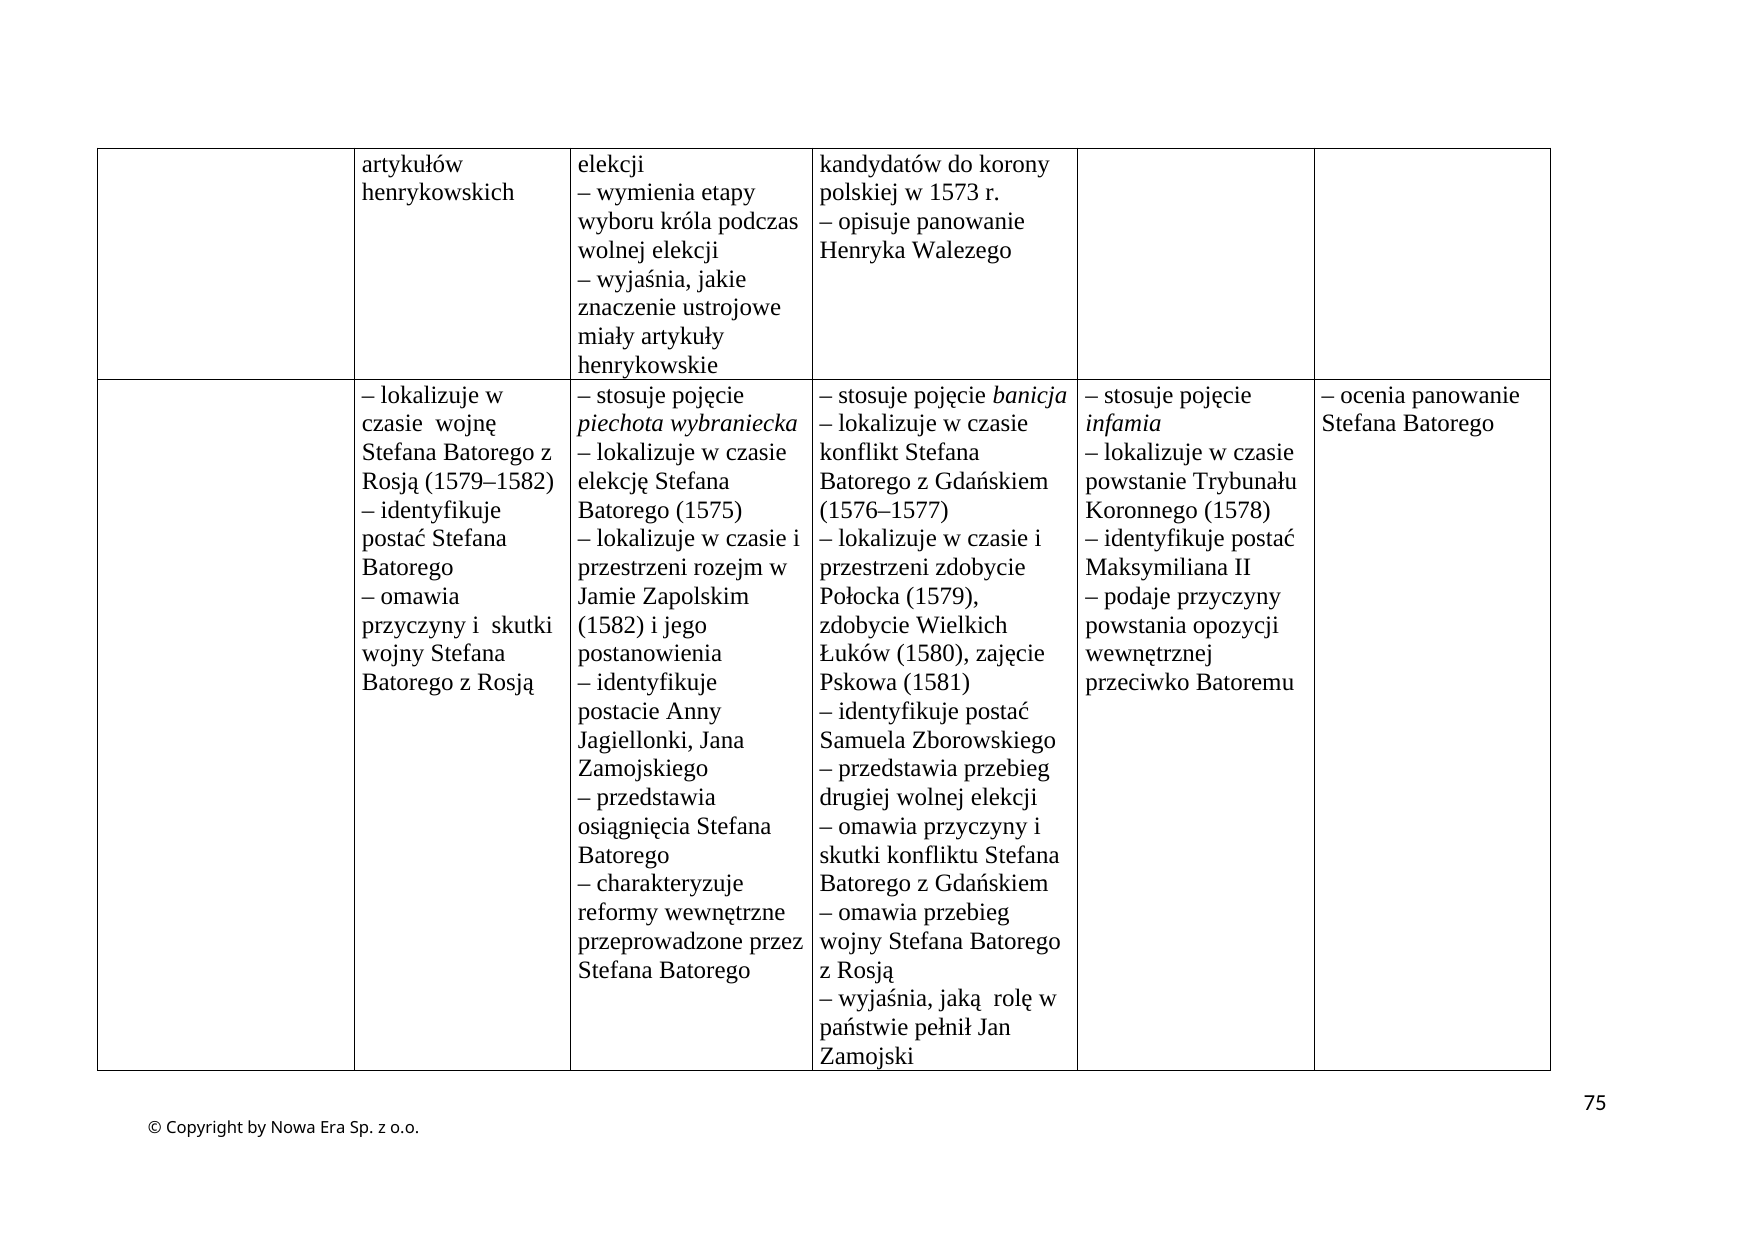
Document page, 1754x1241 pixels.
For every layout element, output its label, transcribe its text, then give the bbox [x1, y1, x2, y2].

table_cell kandydatów do korony polskiej w 1573 r. – opisuje panowanie Henryka Walezego [813, 149, 1077, 379]
table_cell – ocenia panowanie Stefana Batorego [1315, 380, 1550, 1070]
table_cell [98, 380, 354, 1070]
table_cell – stosuje pojęcie piechota wybraniecka – lokalizuje w czasie elekcję Stefana Batorego (1575) – lokalizuje w czasie i przestrzeni rozejm w Jamie Zapolskim (1582) i jego postanowienia – identyfikuje postacie Anny Jagiellonki, Jana Zamojskiego – przedstawia osiągnięcia Stefana Batorego – charakteryzuje reformy wewnętrzne przeprowadzone przez Stefana Batorego [571, 380, 812, 1070]
table_cell – stosuje pojęcie infamia – lokalizuje w czasie powstanie Trybunału Koronnego (1578) – identyfikuje postać Maksymiliana II – podaje przyczyny powstania opozycji wewnętrznej przeciwko Batoremu [1078, 380, 1314, 1070]
table_cell – stosuje pojęcie banicja – lokalizuje w czasie konflikt Stefana Batorego z Gdańskiem (1576–1577) – lokalizuje w czasie i przestrzeni zdobycie Połocka (1579), zdobycie Wielkich Łuków (1580), zajęcie Pskowa (1581) – identyfikuje postać Samuela Zborowskiego – przedstawia przebieg drugiej wolnej elekcji – omawia przyczyny i skutki konfliktu Stefana Batorego z Gdańskiem – omawia przebieg wojny Stefana Batorego z Rosją – wyjaśnia, jaką rolę w państwie pełnił Jan Zamojski [813, 380, 1077, 1070]
table_cell [98, 149, 354, 379]
table_cell [1315, 149, 1550, 379]
table_cell [1078, 149, 1314, 379]
table_cell elekcji – wymienia etapy wyboru króla podczas wolnej elekcji – wyjaśnia, jakie znaczenie ustrojowe miały artykuły henrykowskie [571, 149, 812, 379]
table_cell artykułów henrykowskich [355, 149, 570, 379]
table_cell – lokalizuje w czasie wojnę Stefana Batorego z Rosją (1579–1582) – identyfikuje postać Stefana Batorego – omawia przyczyny i skutki wojny Stefana Batorego z Rosją [355, 380, 570, 1070]
